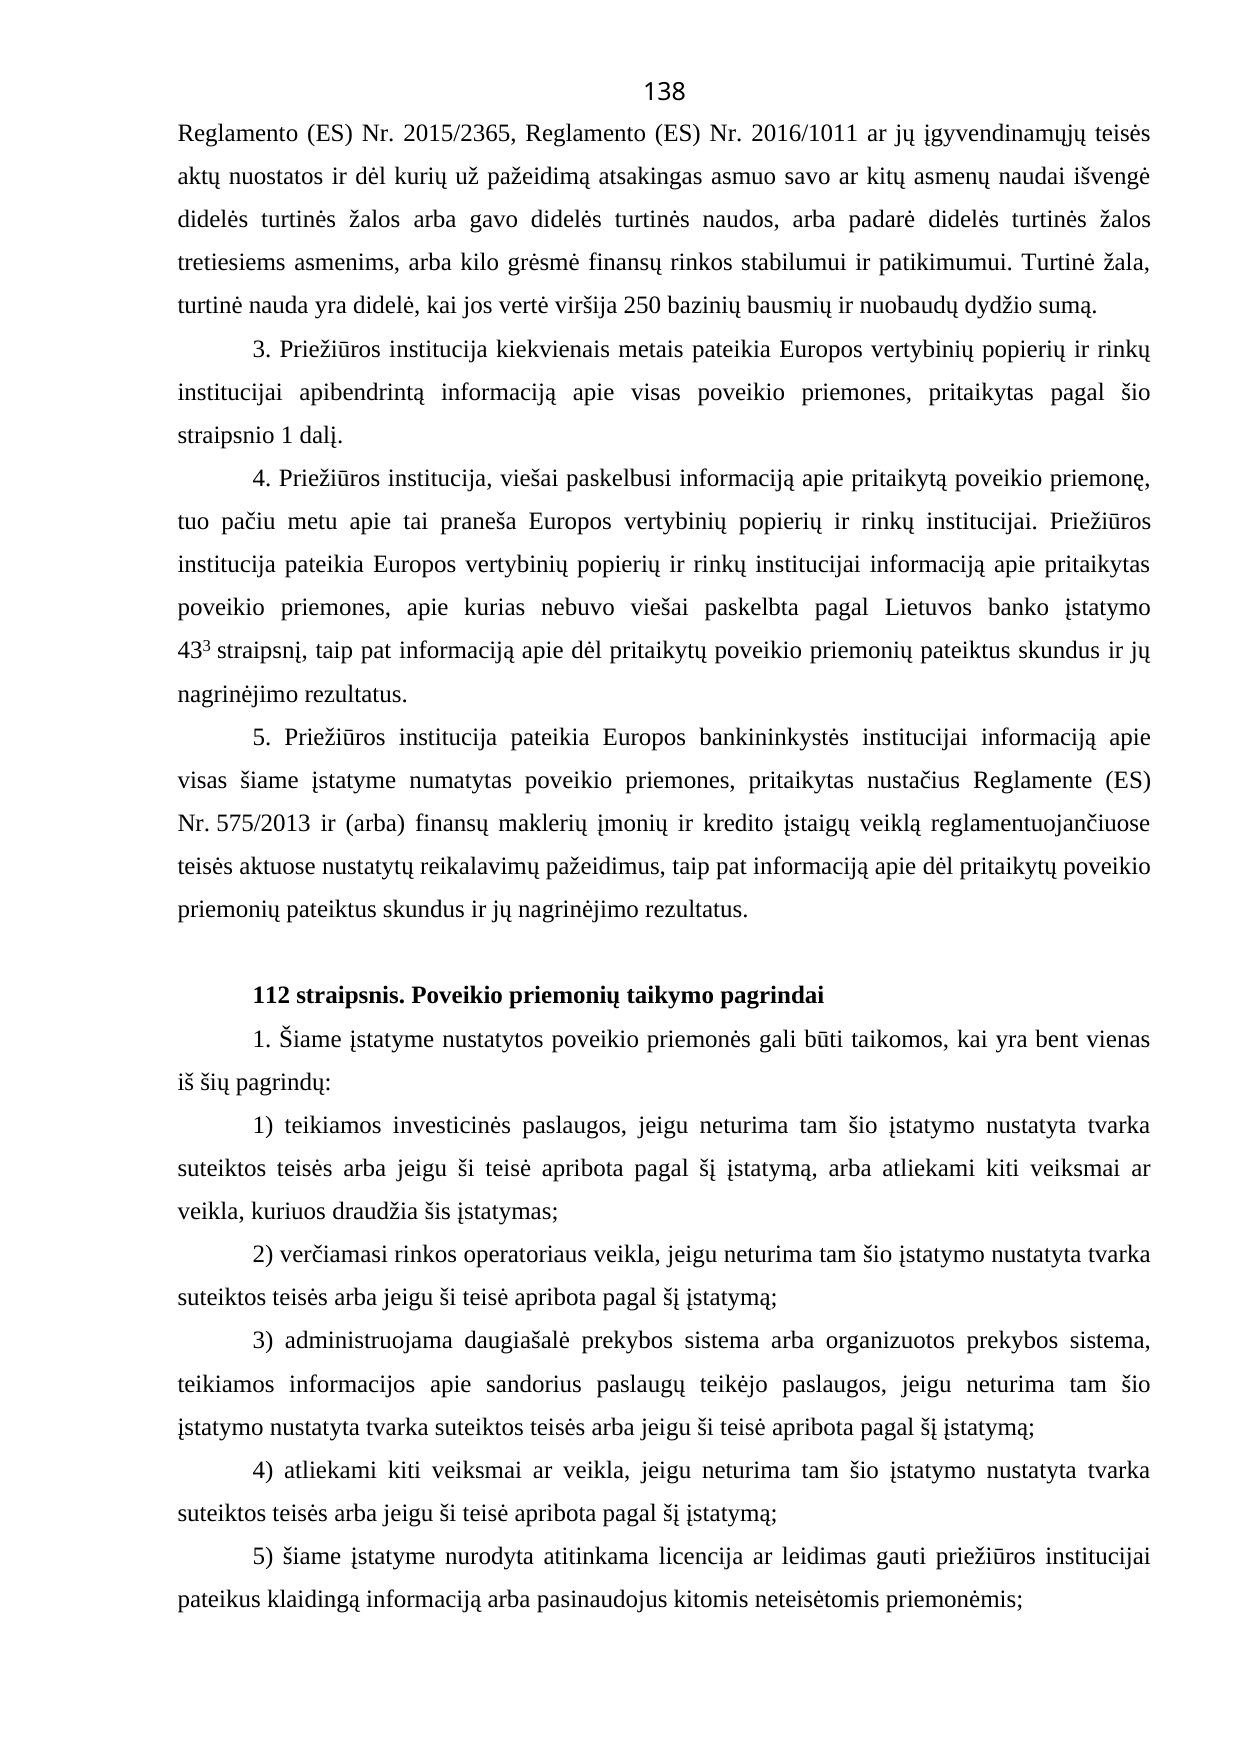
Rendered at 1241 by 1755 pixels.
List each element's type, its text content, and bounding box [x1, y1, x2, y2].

text 1. Šiame įstatyme nustatytos poveikio priemonės gali būti taikomos, kai yra bent vienas iš šių pagrindų: [177, 1024, 1152, 1096]
text 2) verčiamasi rinkos operatoriaus veikla, jeigu neturima tam šio įstatymo nustatyta tvarka suteiktos teisės arba jeigu ši teisė apribota pagal šį įstatymą; [177, 1239, 1152, 1311]
text 5. Priežiūros institucija pateikia Europos bankininkystės institucijai informaciją apie visas šiame įstatyme numatytas poveikio priemones, pritaikytas nustačius Reglamente (ES) Nr. 575/2013 ir (arba) finansų maklerių įmonių ir kredito įstaigų veiklą reglamentuojančiuose teisės aktuose nustatytų reikalavimų pažeidimus, taip pat informaciją apie dėl pritaikytų poveikio priemonių pateiktus skundus ir jų nagrinėjimo rezultatus. [177, 722, 1152, 923]
text 3. Priežiūros institucija kiekvienais metais pateikia Europos vertybinių popierių ir rinkų institucijai apibendrintą informaciją apie visas poveikio priemones, pritaikytas pagal šio straipsnio 1 dalį. [177, 334, 1152, 449]
text Reglamento (ES) Nr. 2015/2365, Reglamento (ES) Nr. 2016/1011 ar jų įgyvendinamųjų teisės aktų nuostatos ir dėl kurių už pažeidimą atsakingas asmuo savo ar kitų asmenų naudai išvengė didelės turtinės žalos arba gavo didelės turtinės naudos, arba padarė didelės turtinės žalos tretiesiems asmenims, arba kilo grėsmė finansų rinkos stabilumui ir patikimumui. Turtinė žala, turtinė nauda yra didelė, kai jos vertė viršija 250 bazinių bausmių ir nuobaudų dydžio sumą. [177, 118, 1152, 319]
text 4) atliekami kiti veiksmai ar veikla, jeigu neturima tam šio įstatymo nustatyta tvarka suteiktos teisės arba jeigu ši teisė apribota pagal šį įstatymą; [177, 1455, 1152, 1527]
text 1) teikiamos investicinės paslaugos, jeigu neturima tam šio įstatymo nustatyta tvarka suteiktos teisės arba jeigu ši teisė apribota pagal šį įstatymą, arba atliekami kiti veiksmai ar veikla, kuriuos draudžia šis įstatymas; [177, 1110, 1152, 1225]
text 3) administruojama daugiašalė prekybos sistema arba organizuotos prekybos sistema, teikiamos informacijos apie sandorius paslaugų teikėjo paslaugos, jeigu neturima tam šio įstatymo nustatyta tvarka suteiktos teisės arba jeigu ši teisė apribota pagal šį įstatymą; [177, 1326, 1152, 1441]
text 5) šiame įstatyme nurodyta atitinkama licencija ar leidimas gauti priežiūros institucijai pateikus klaidingą informaciją arba pasinaudojus kitomis neteisėtomis priemonėmis; [177, 1541, 1152, 1613]
text 112 straipsnis. Poveikio priemonių taikymo pagrindai [177, 981, 1152, 1009]
text 4. Priežiūros institucija, viešai paskelbusi informaciją apie pritaikytą poveikio priemonę, tuo pačiu metu apie tai praneša Europos vertybinių popierių ir rinkų institucijai. Priežiūros institucija pateikia Europos vertybinių popierių ir rinkų institucijai informaciją apie pritaikytas poveikio priemones, apie kurias nebuvo viešai paskelbta pagal Lietuvos banko įstatymo 433 straipsnį, taip pat informaciją apie dėl pritaikytų poveikio priemonių pateiktus skundus ir jų nagrinėjimo rezultatus. [177, 463, 1152, 707]
